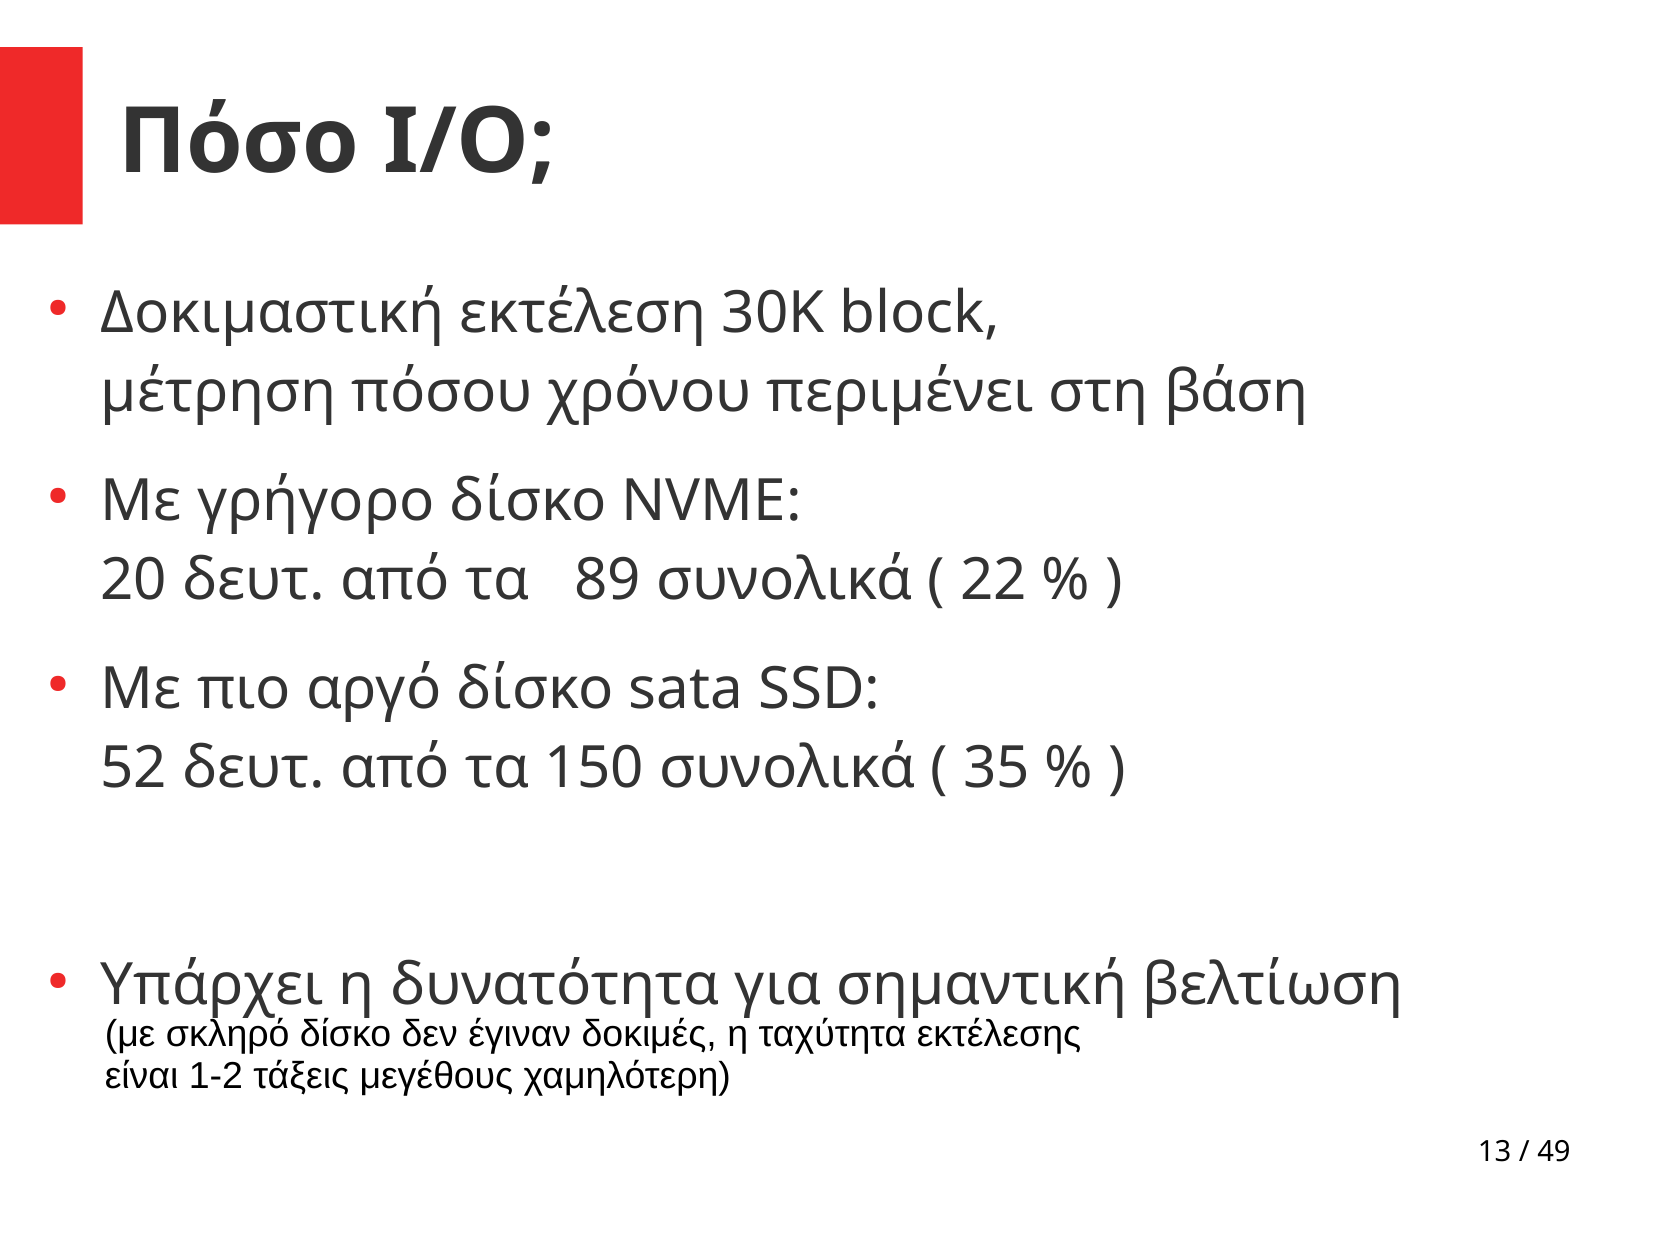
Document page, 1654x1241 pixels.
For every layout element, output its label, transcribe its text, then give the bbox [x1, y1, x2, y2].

list Δοκιμαστική εκτέλεση 30K block, μέτρηση πόσου χρόνου περιμένει στη βάση Με γρήγορο δίσκο NVME: 20 δευτ. από τα 89 συνολικά ( 22 % ) Με πιο αργό δίσκο sata SSD: 52 δευτ. από τα 150 συνολικά ( 35 % ) Υπάρχει η δυνατότητα για σημαντική βελτίωση [30, 270, 1621, 1111]
title Πόσο I/O; [118, 33, 1571, 241]
text_box (με σκληρό δίσκο δεν έγιναν δοκιμές, η ταχύτητα εκτέλεσης είναι 1-2 τάξεις μεγέθους χαμηλότερη) [90, 1005, 1591, 1141]
